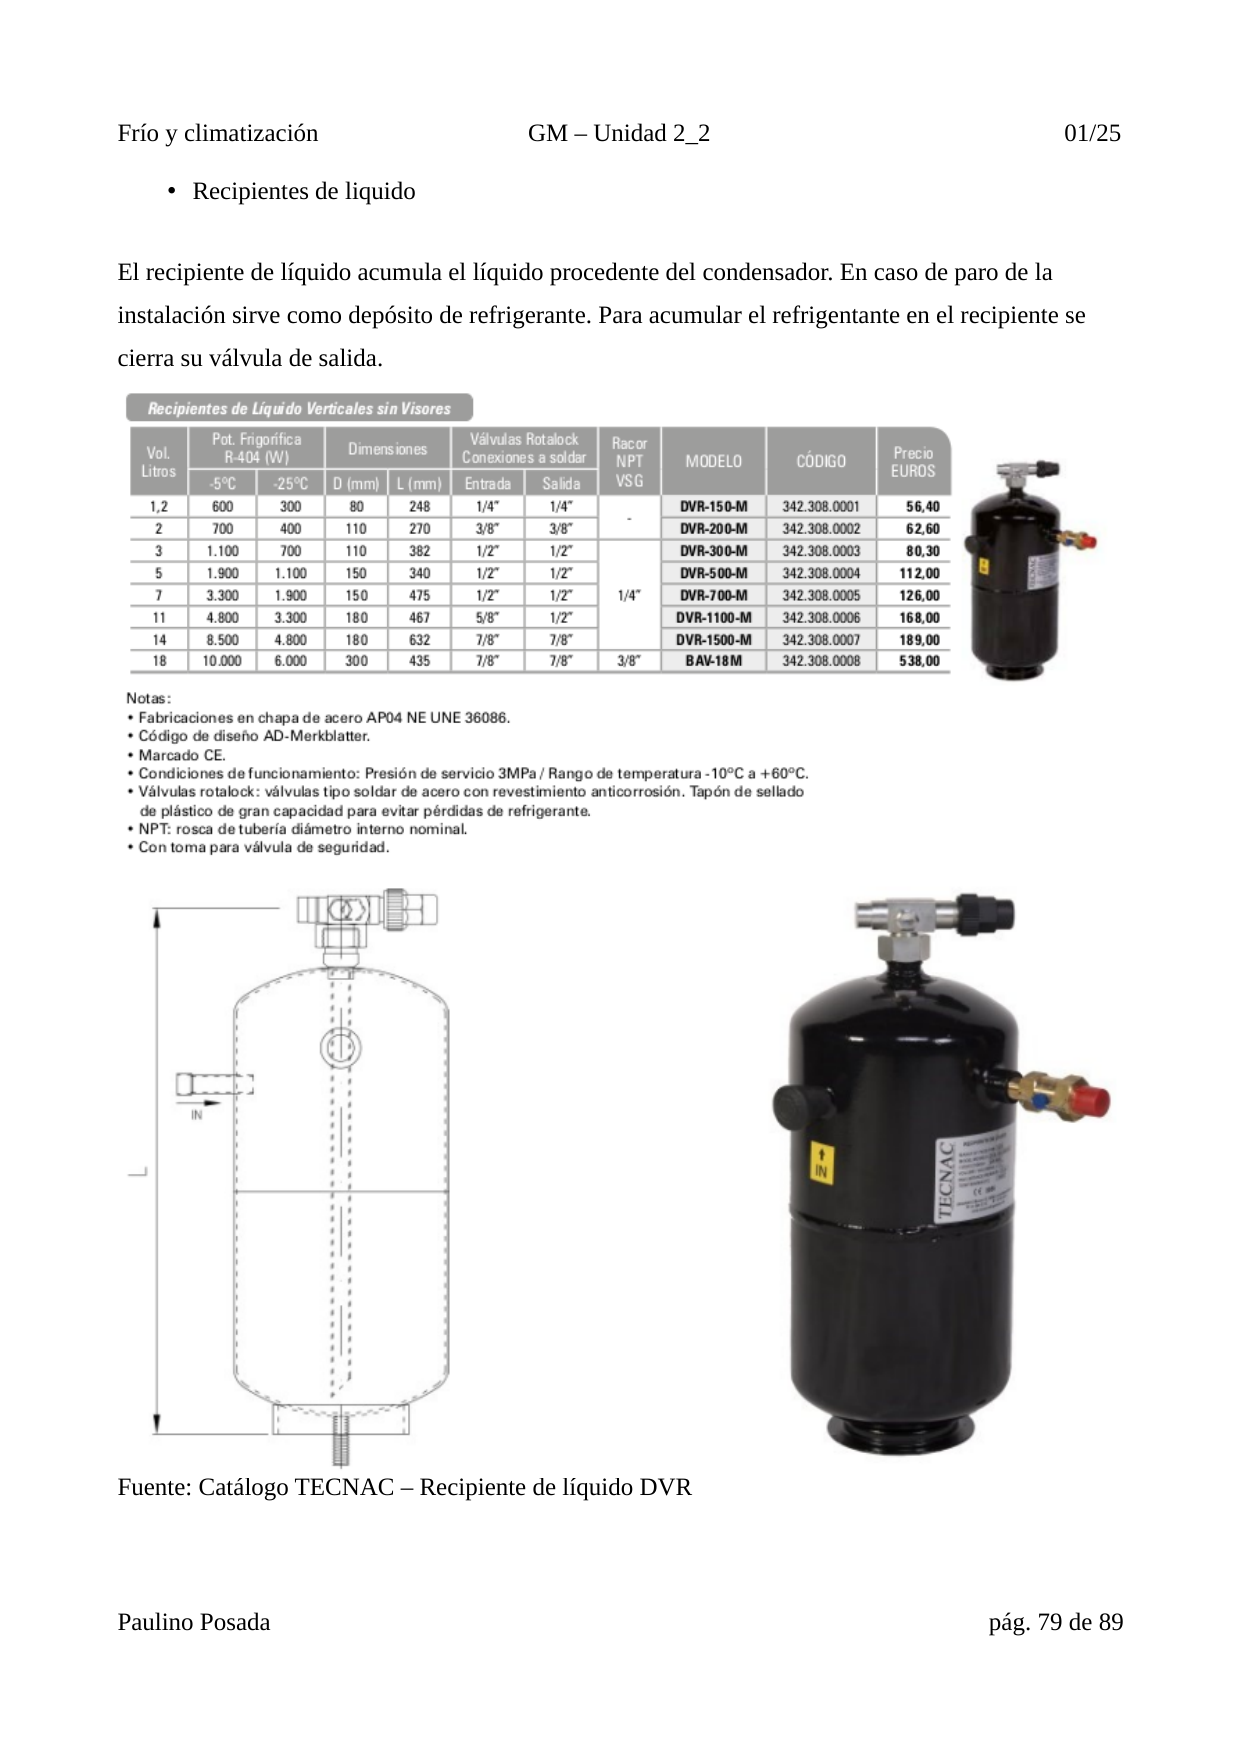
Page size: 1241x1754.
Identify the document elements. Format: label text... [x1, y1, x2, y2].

picture [117, 388, 1124, 1478]
text El recipiente de líquido acumula el líquido procedente del condensador. En caso de paro de la instalación sirve como depósito de refrigerante. Para acumular el refrigentante en el recipiente se cierra su válvula de salida. [117, 257, 1123, 372]
text Fuente: Catálogo TECNAC – Recipiente de líquido DVR [117, 1478, 1123, 1501]
list Recipientes de liquido [167, 176, 1123, 205]
